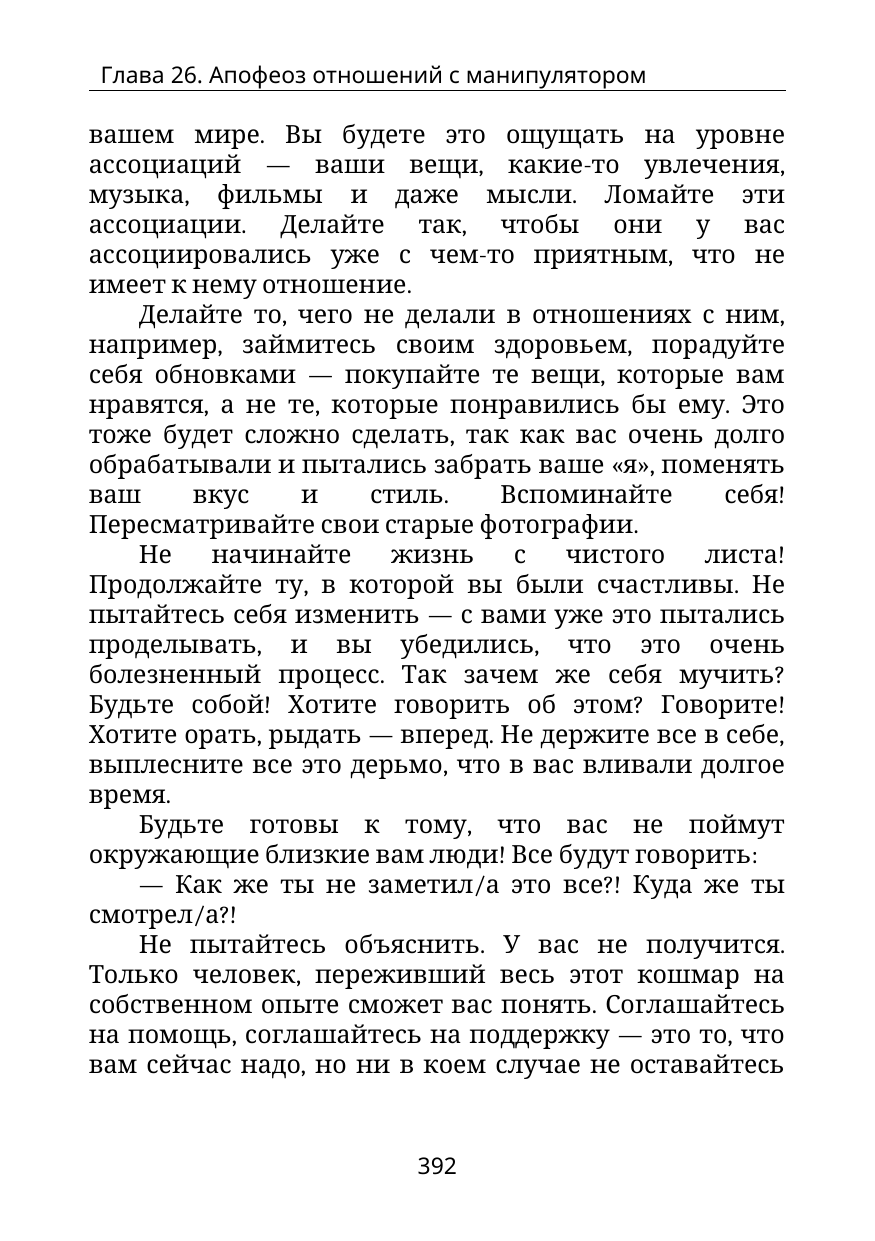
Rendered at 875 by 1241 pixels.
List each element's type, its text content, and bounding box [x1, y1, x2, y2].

text — Как же ты не заметил/а это все?! Куда же ты смотрел/а?! [88, 870, 786, 930]
text вашем мире. Вы будете это ощущать на уровне ассоциаций — ваши вещи, какие-то увлечения, музыка, фильмы и даже мысли. Ломайте эти ассоциации. Делайте так, чтобы они у вас ассоциировались уже с чем-то приятным, что не имеет к нему отношение. [88, 120, 786, 300]
text Не пытайтесь объяснить. У вас не получится. Только человек, переживший весь этот кошмар на собственном опыте сможет вас понять. Соглашайтесь на помощь, соглашайтесь на поддержку — это то, что вам сейчас надо, но ни в коем случае не оставайтесь [88, 930, 786, 1080]
text Делайте то, чего не делали в отношениях с ним, например, займитесь своим здоровьем, порадуйте себя обновками — покупайте те вещи, которые вам нравятся, а не те, которые понравились бы ему. Это тоже будет сложно сделать, так как вас очень долго обрабатывали и пытались забрать ваше «я», поменять ваш вкус и стиль. Вспоминайте себя! Пересматривайте свои старые фотографии. [88, 300, 786, 540]
text Не начинайте жизнь с чистого листа! Продолжайте ту, в которой вы были счастливы. Не пытайтесь себя изменить — с вами уже это пытались проделывать, и вы убедились, что это очень болезненный процесс. Так зачем же себя мучить? Будьте собой! Хотите говорить об этом? Говорите! Хотите орать, рыдать — вперед. Не держите все в себе, выплесните все это дерьмо, что в вас вливали долгое время. [88, 540, 786, 810]
text Будьте готовы к тому, что вас не поймут окружающие близкие вам люди! Все будут говорить: [88, 810, 786, 870]
